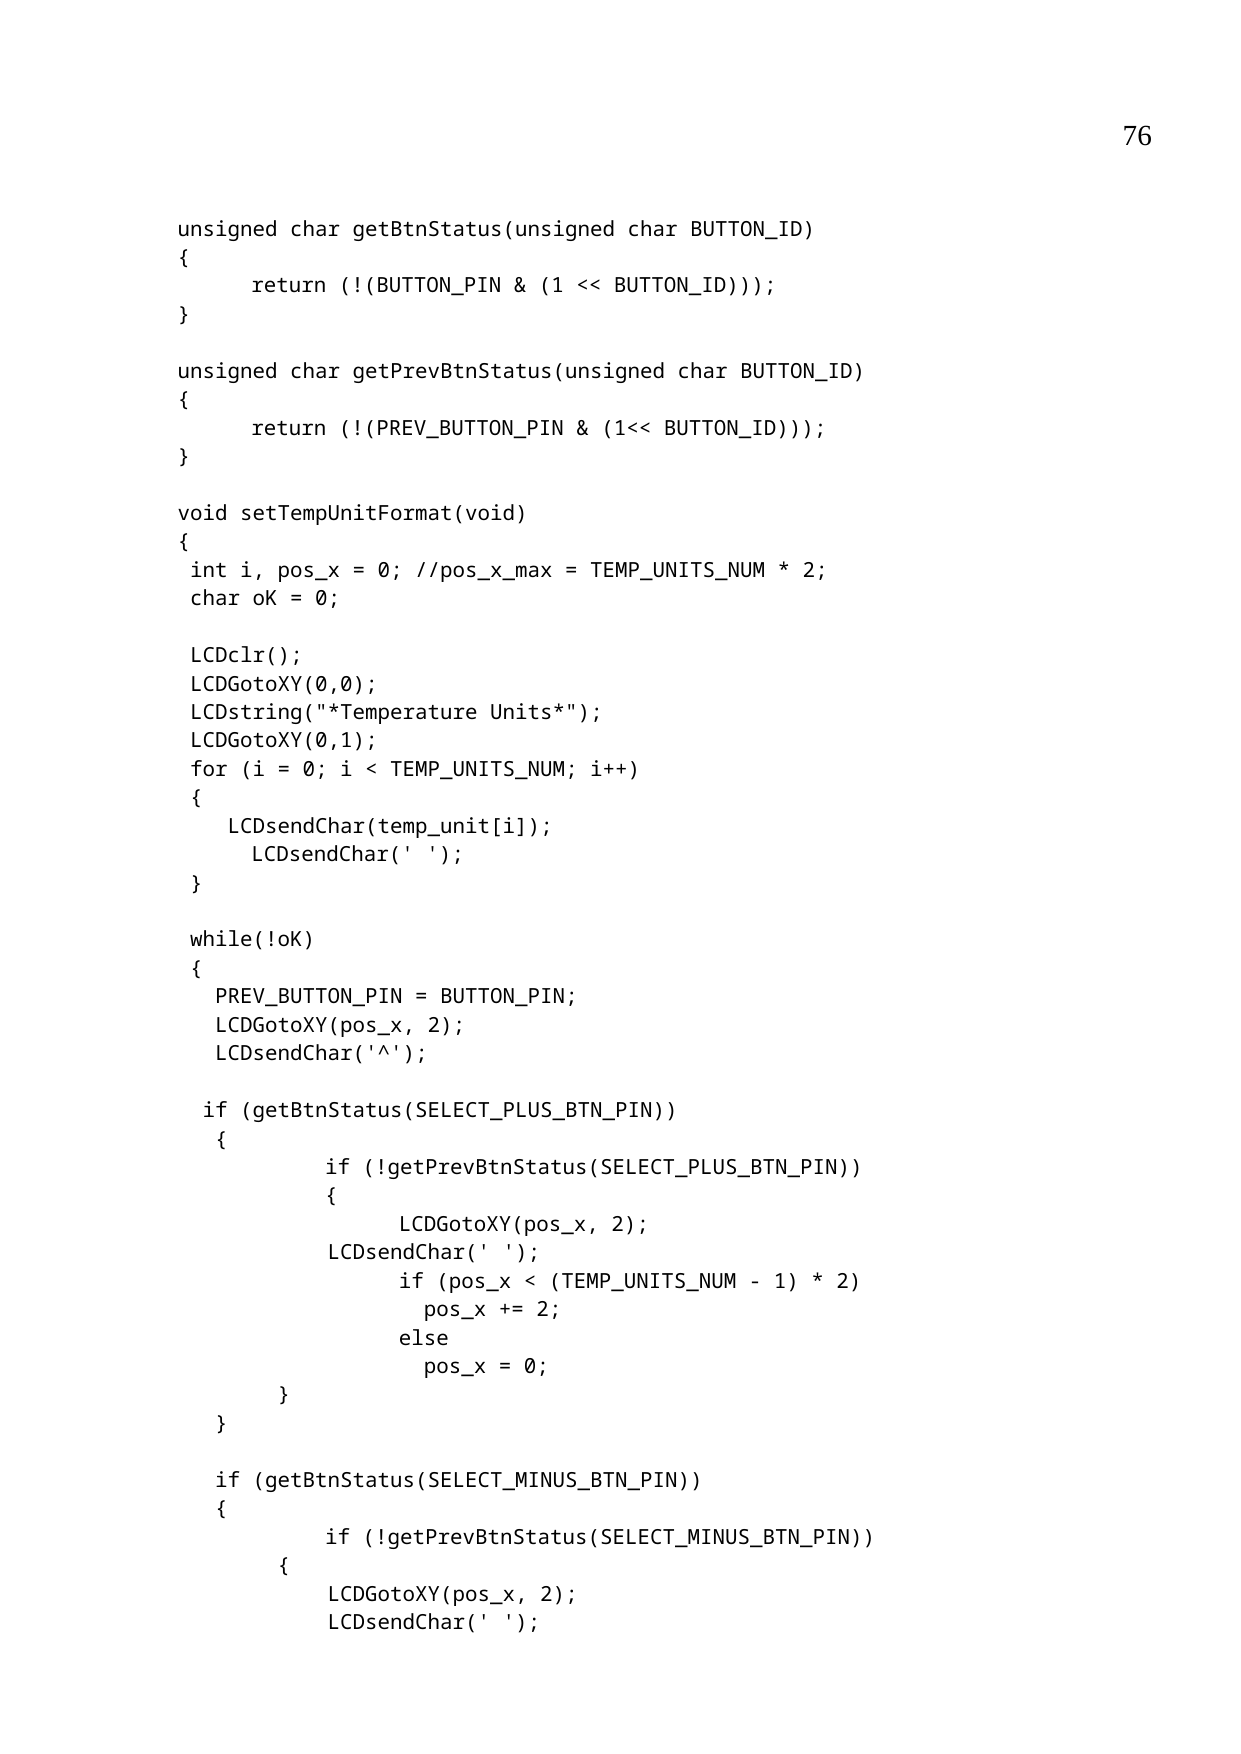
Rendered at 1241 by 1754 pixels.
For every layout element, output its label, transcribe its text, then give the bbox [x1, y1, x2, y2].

text LCDclr(); [177, 640, 1152, 669]
text LCDsendChar('^'); [177, 1038, 1152, 1067]
text LCDGotoXY(pos_x, 2); [177, 1209, 1152, 1237]
text if (!getPrevBtnStatus(SELECT_PLUS_BTN_PIN)) [177, 1152, 1152, 1181]
text for (i = 0; i < TEMP_UNITS_NUM; i++) [177, 754, 1152, 782]
text LCDsendChar(temp_unit[i]); [177, 811, 1152, 839]
text LCDsendChar(' '); [177, 1607, 1152, 1636]
text { [177, 1181, 1152, 1209]
text LCDGotoXY(pos_x, 2); [177, 1579, 1152, 1607]
text } [177, 868, 1152, 896]
text LCDstring("*Temperature Units*"); [177, 697, 1152, 726]
text } [177, 441, 1152, 469]
text return (!(PREV_BUTTON_PIN & (1<< BUTTON_ID))); [177, 413, 1152, 441]
text LCDsendChar(' '); [177, 1237, 1152, 1266]
text if (getBtnStatus(SELECT_MINUS_BTN_PIN)) [177, 1465, 1152, 1493]
text LCDsendChar(' '); [177, 839, 1152, 868]
text LCDGotoXY(pos_x, 2); [177, 1010, 1152, 1038]
text pos_x = 0; [177, 1351, 1152, 1379]
text int i, pos_x = 0; //pos_x_max = TEMP_UNITS_NUM * 2; [177, 555, 1152, 583]
text unsigned char getBtnStatus(unsigned char BUTTON_ID) [177, 214, 1152, 242]
text { [177, 384, 1152, 413]
text { [177, 526, 1152, 555]
text } [177, 299, 1152, 327]
text } [177, 1408, 1152, 1436]
text LCDGotoXY(0,1); [177, 726, 1152, 754]
text char oK = 0; [177, 583, 1152, 612]
text LCDGotoXY(0,0); [177, 669, 1152, 697]
text void setTempUnitFormat(void) [177, 498, 1152, 526]
text { [177, 242, 1152, 271]
text } [177, 1379, 1152, 1408]
text if (getBtnStatus(SELECT_PLUS_BTN_PIN)) [177, 1095, 1152, 1124]
text return (!(BUTTON_PIN & (1 << BUTTON_ID))); [177, 271, 1152, 299]
text { [177, 782, 1152, 811]
text { [177, 1550, 1152, 1579]
text while(!oK) [177, 924, 1152, 953]
text if (pos_x < (TEMP_UNITS_NUM - 1) * 2) [177, 1266, 1152, 1294]
text PREV_BUTTON_PIN = BUTTON_PIN; [177, 981, 1152, 1010]
text else [177, 1323, 1152, 1351]
text { [177, 1493, 1152, 1522]
text { [177, 1124, 1152, 1152]
text if (!getPrevBtnStatus(SELECT_MINUS_BTN_PIN)) [177, 1522, 1152, 1550]
text pos_x += 2; [177, 1294, 1152, 1323]
text unsigned char getPrevBtnStatus(unsigned char BUTTON_ID) [177, 356, 1152, 384]
text { [177, 953, 1152, 981]
